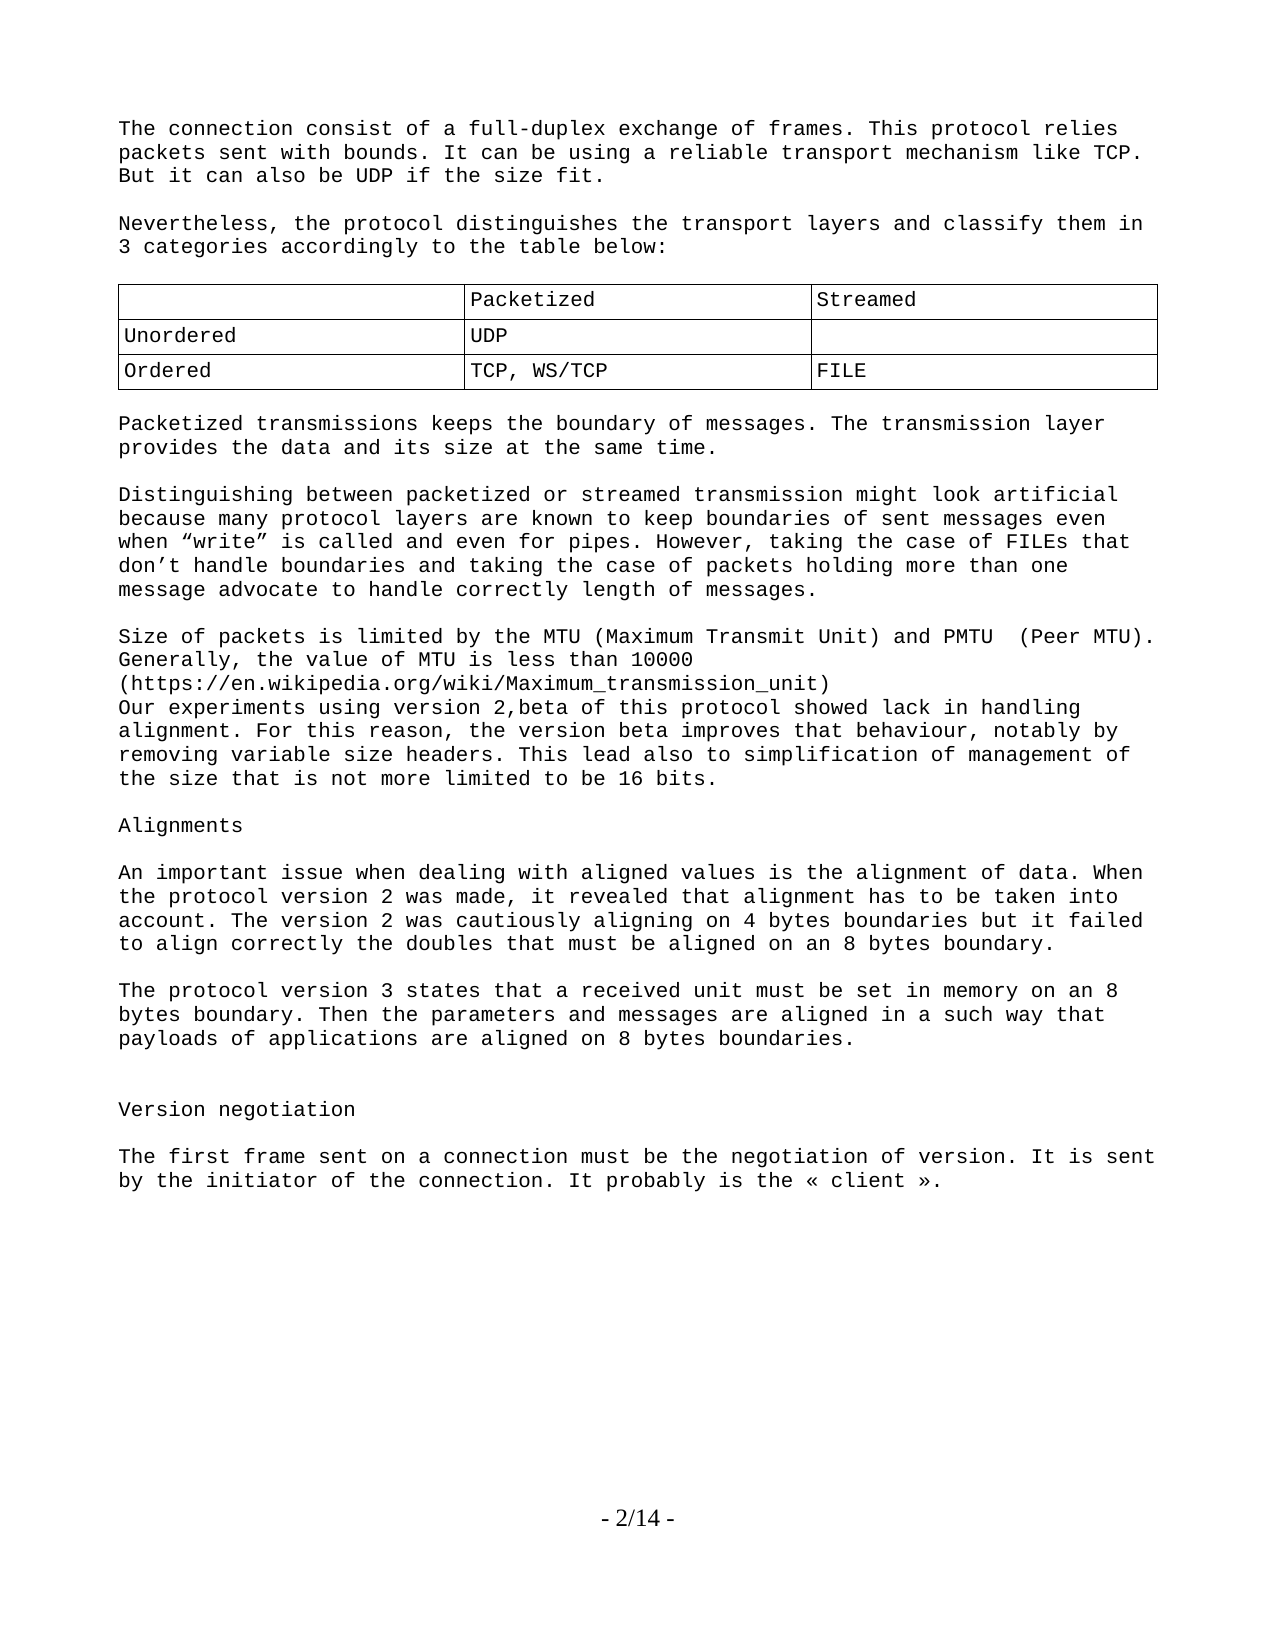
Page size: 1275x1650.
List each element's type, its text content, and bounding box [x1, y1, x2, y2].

table_cell UDP [465, 320, 811, 354]
table_cell Ordered [119, 355, 464, 389]
table_header Packetized [465, 285, 811, 319]
text The protocol version 3 states that a received unit must be set in memory on an 8 bytes boundary. Then the parameters and messages are aligned in a such way that payloads of applications are aligned on 8 bytes boundaries. [118, 981, 1157, 1051]
text The first frame sent on a connection must be the negotiation of version. It is sent by the initiator of the connection. It probably is the « client ». [118, 1146, 1157, 1193]
table_cell Unordered [119, 320, 464, 354]
table_header [119, 285, 464, 319]
text An important issue when dealing with aligned values is the alignment of data. When the protocol version 2 was made, it revealed that alignment has to be taken into account. The version 2 was cautiously aligning on 4 bytes boundaries but it failed to align correctly the doubles that must be aligned on an 8 bytes boundary. [118, 862, 1157, 957]
text Packetized transmissions keeps the boundary of messages. The transmission layer provides the data and its size at the same time. [118, 413, 1157, 460]
text The connection consist of a full-duplex exchange of frames. This protocol relies packets sent with bounds. It can be using a reliable transport mechanism like TCP. But it can also be UDP if the size fit. [118, 118, 1157, 189]
table_cell [812, 320, 1157, 354]
table_cell FILE [812, 355, 1157, 389]
table_cell TCP, WS/TCP [465, 355, 811, 389]
text Size of packets is limited by the MTU (Maximum Transmit Unit) and PMTU (Peer MTU). Generally, the value of MTU is less than 10000 (https://en.wikipedia.org/wiki/Maximum_transmission_unit) [118, 626, 1157, 697]
text Nevertheless, the protocol distinguishes the transport layers and classify them in 3 categories accordingly to the table below: [118, 213, 1157, 260]
text Our experiments using version 2,beta of this protocol showed lack in handling alignment. For this reason, the version beta improves that behaviour, notably by removing variable size headers. This lead also to simplification of management of the size that is not more limited to be 16 bits. [118, 697, 1157, 791]
text Distinguishing between packetized or streamed transmission might look artificial because many protocol layers are known to keep boundaries of sent messages even when “write” is called and even for pipes. However, taking the case of FILEs that don’t handle boundaries and taking the case of packets holding more than one message advocate to handle correctly length of messages. [118, 484, 1157, 602]
text Version negotiation [118, 1099, 1157, 1122]
table_header Streamed [812, 285, 1157, 319]
text Alignments [118, 815, 1157, 839]
